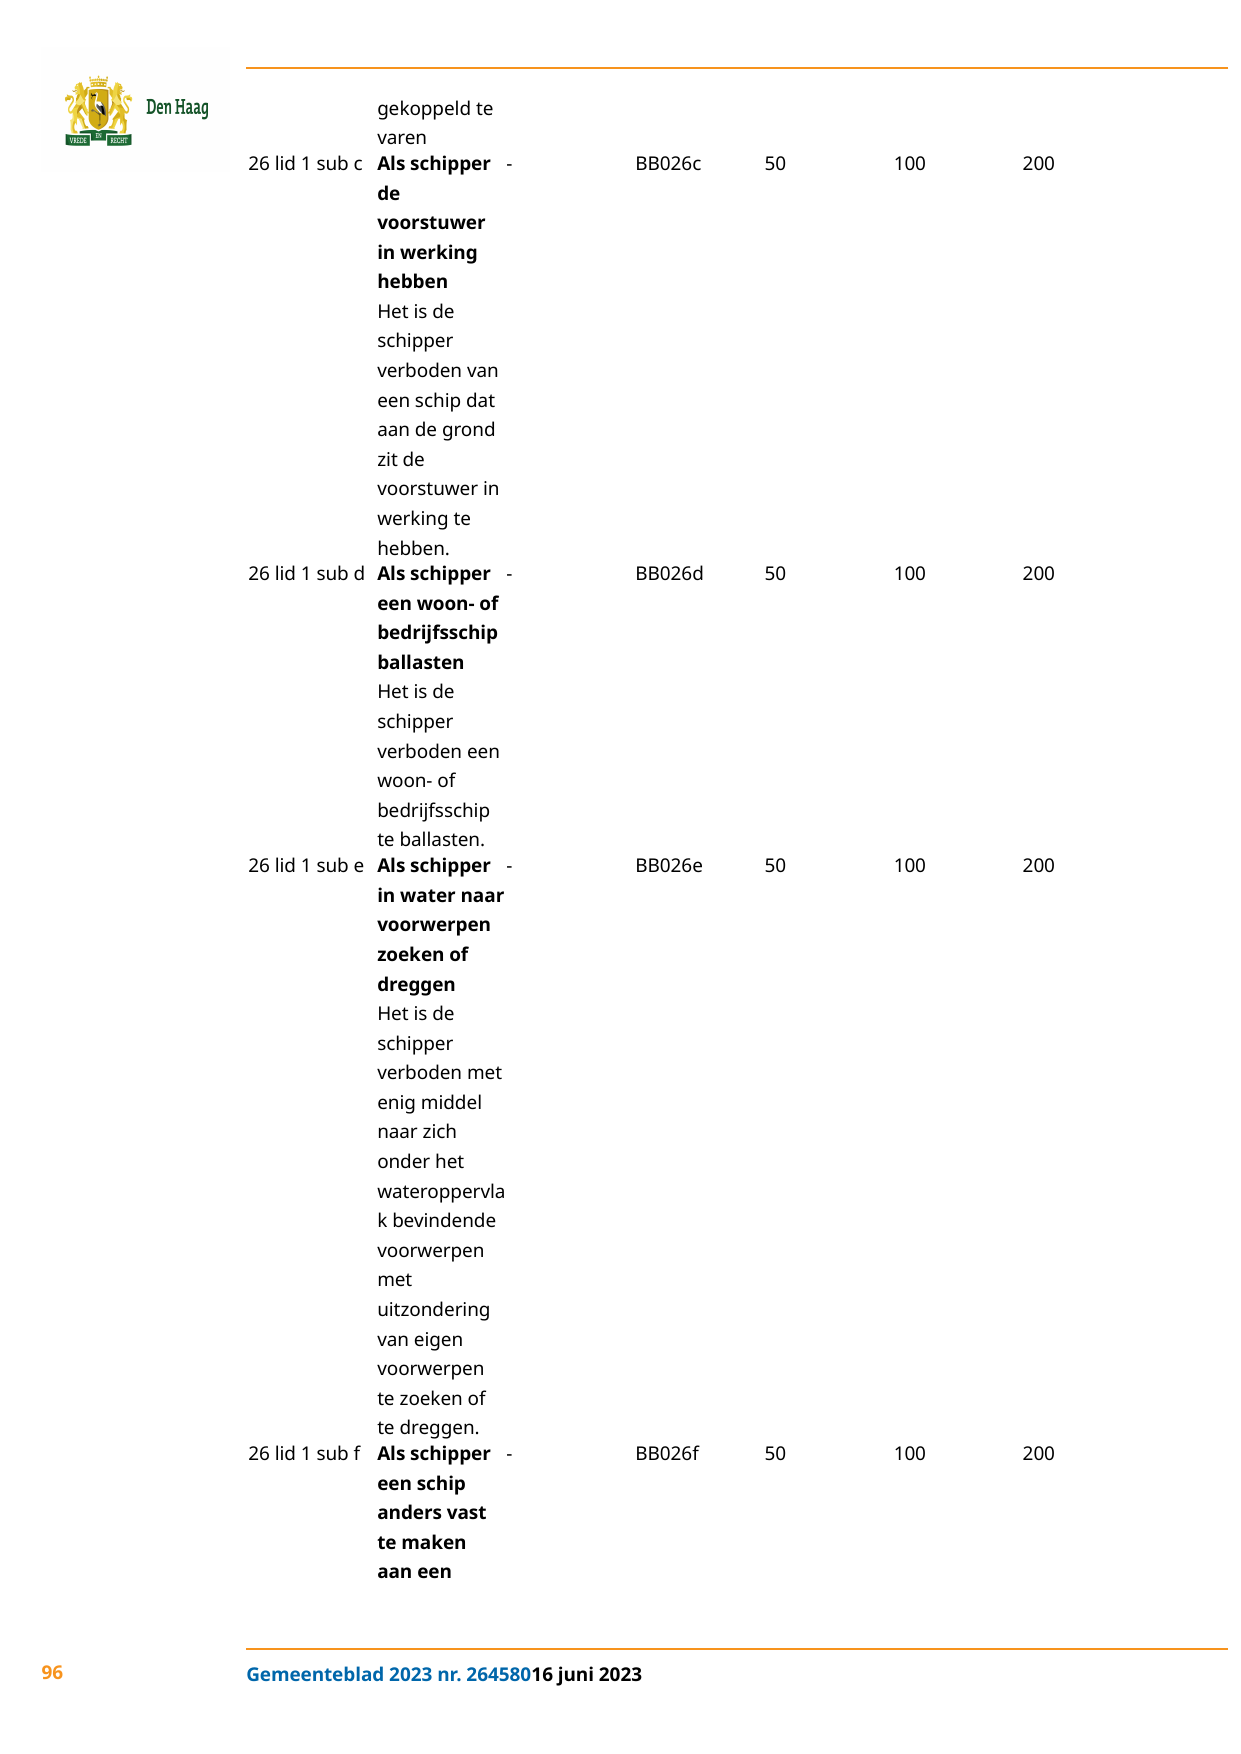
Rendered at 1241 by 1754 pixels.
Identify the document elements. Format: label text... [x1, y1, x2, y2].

table_cell - [506, 150, 635, 560]
table_cell [635, 95, 764, 150]
table_cell 50 [764, 150, 893, 560]
table_cell BB026f [635, 1440, 764, 1584]
table_cell 26 lid 1 sub f [248, 1440, 377, 1584]
table_cell 200 [1023, 560, 1152, 852]
table_cell 26 lid 1 sub e [248, 853, 377, 1440]
table_cell Als schipper de voorstuwer in werking hebben Het is de schipper verboden van een schip dat aan de grond zit de voorstuwer in werking te hebben. [377, 150, 506, 560]
table_cell BB026e [635, 853, 764, 1440]
table_cell [1023, 95, 1152, 150]
table_cell - [506, 95, 635, 150]
table_cell 100 [894, 150, 1022, 560]
table_cell 100 [894, 1440, 1022, 1584]
table_cell [764, 95, 893, 150]
table_cell Als schipper een schip anders vast te maken aan een [377, 1440, 506, 1584]
table_cell 200 [1023, 150, 1152, 560]
picture [41, 47, 231, 172]
table_cell BB026d [635, 560, 764, 852]
table_cell [894, 95, 1022, 150]
table_cell - [506, 1440, 635, 1584]
table_cell 50 [764, 853, 893, 1440]
table_cell 50 [764, 560, 893, 852]
table_cell 26 lid 1 sub d [248, 560, 377, 852]
table_cell 200 [1023, 1440, 1152, 1584]
table_cell 200 [1023, 853, 1152, 1440]
table_cell 50 [764, 1440, 893, 1584]
table_cell 100 [894, 853, 1022, 1440]
table_cell BB026c [635, 150, 764, 560]
table_cell 100 [894, 560, 1022, 852]
table_cell [248, 95, 377, 150]
table_cell gekoppeld te varen [377, 95, 506, 150]
table_cell Als schipper een woon- of bedrijfsschip ballasten Het is de schipper verboden een woon- of bedrijfsschip te ballasten. [377, 560, 506, 852]
table_cell Als schipper in water naar voorwerpen zoeken of dreggen Het is de schipper verboden met enig middel naar zich onder het wateroppervlak bevindende voorwerpen met uitzondering van eigen voorwerpen te zoeken of te dreggen. [377, 853, 506, 1440]
table_cell - [506, 853, 635, 1440]
table_cell - [506, 560, 635, 852]
table_cell 26 lid 1 sub c [248, 150, 377, 560]
